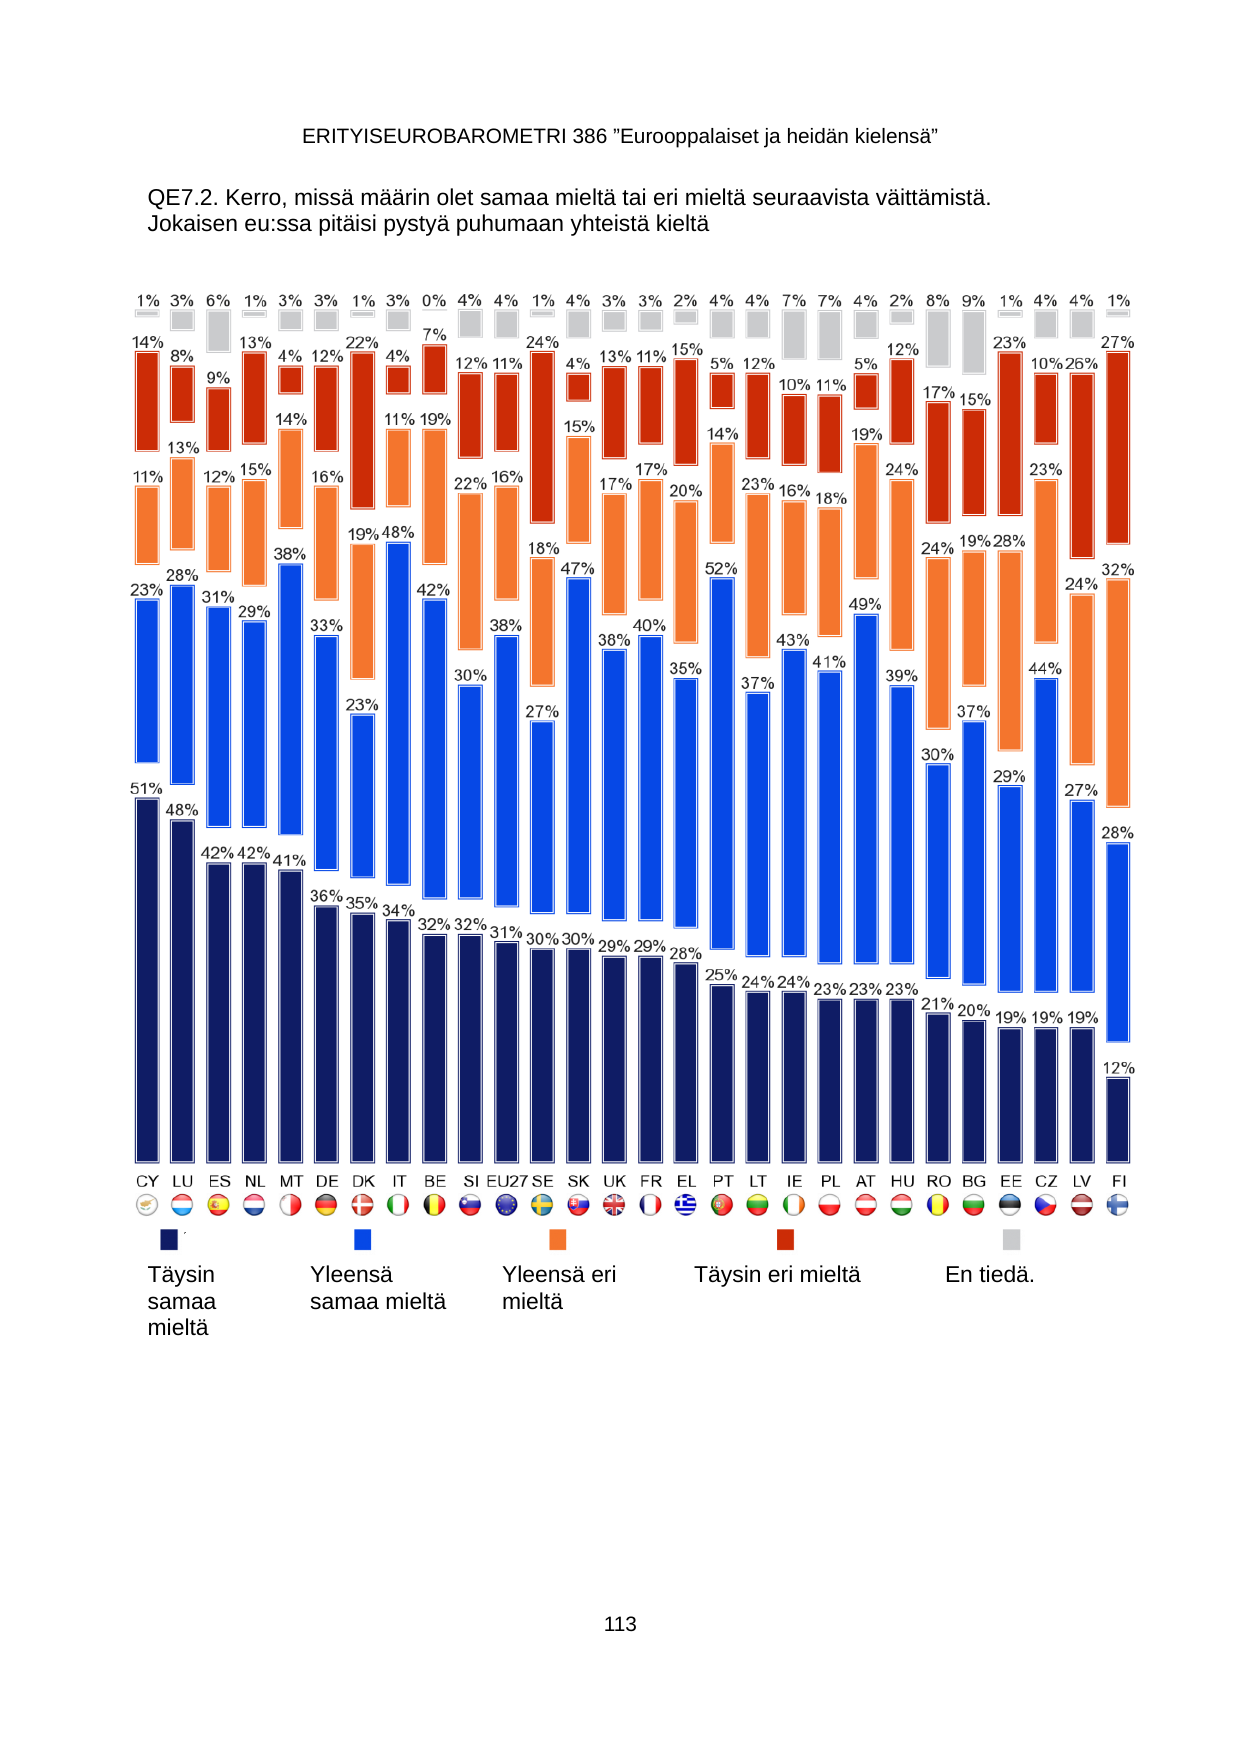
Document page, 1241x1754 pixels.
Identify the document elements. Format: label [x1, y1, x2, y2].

picture [118, 286, 1137, 1256]
